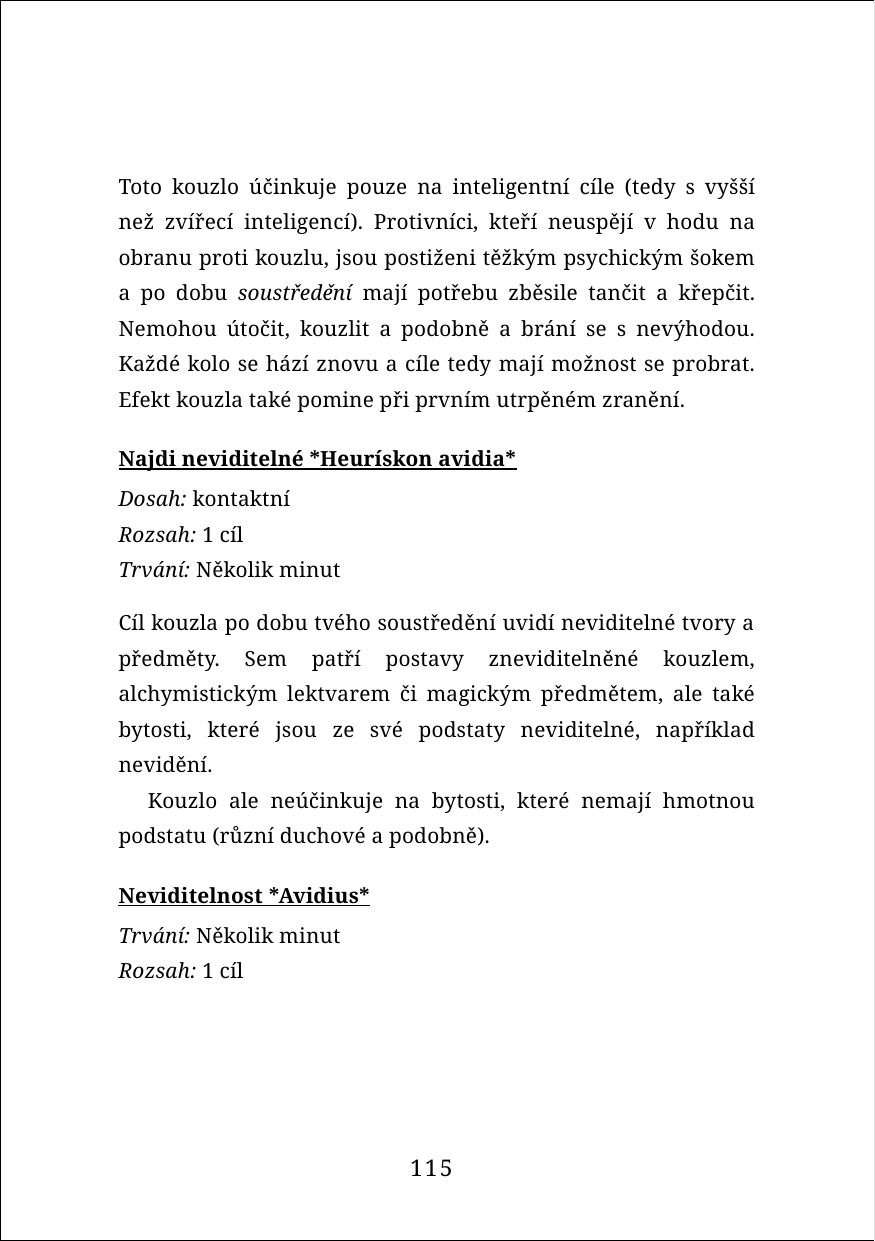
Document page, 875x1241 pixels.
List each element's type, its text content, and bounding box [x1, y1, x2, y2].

text Trvání: Několik minut Rozsah: 1 cíl [118, 921, 756, 985]
subtitle Najdi neviditelné *Heurískon avidia* [118, 444, 756, 472]
text Dosah: kontaktní Rozsah: 1 cíl Trvání: Několik minut [118, 484, 756, 584]
text Toto kouzlo účinkuje pouze na inteligentní cíle (tedy s vyšší než zvířecí inteligencí). Protivníci, kteří neuspějí v hodu na obranu proti kouzlu, jsou postiženi těžkým psychickým šokem a po dobu soustředění mají potřebu zběsile tančit a křepčit. Nemohou útočit, kouzlit a podobně a brání se s nevýhodou. Každé kolo se hází znovu a cíle tedy mají možnost se probrat. Efekt kouzla také pomine při prvním utrpěném zranění. [118, 172, 756, 413]
subtitle Neviditelnost *Avidius* [118, 881, 756, 909]
text Cíl kouzla po dobu tvého soustředění uvidí neviditelné tvory a předměty. Sem patří postavy zneviditelněné kouzlem, alchymistickým lektvarem či magickým předmětem, ale také bytosti, které jsou ze své podstaty neviditelné, například nevidění. Kouzlo ale neúčinkuje na bytosti, které nemají hmotnou podstatu (různí duchové a podobně). [118, 608, 756, 850]
